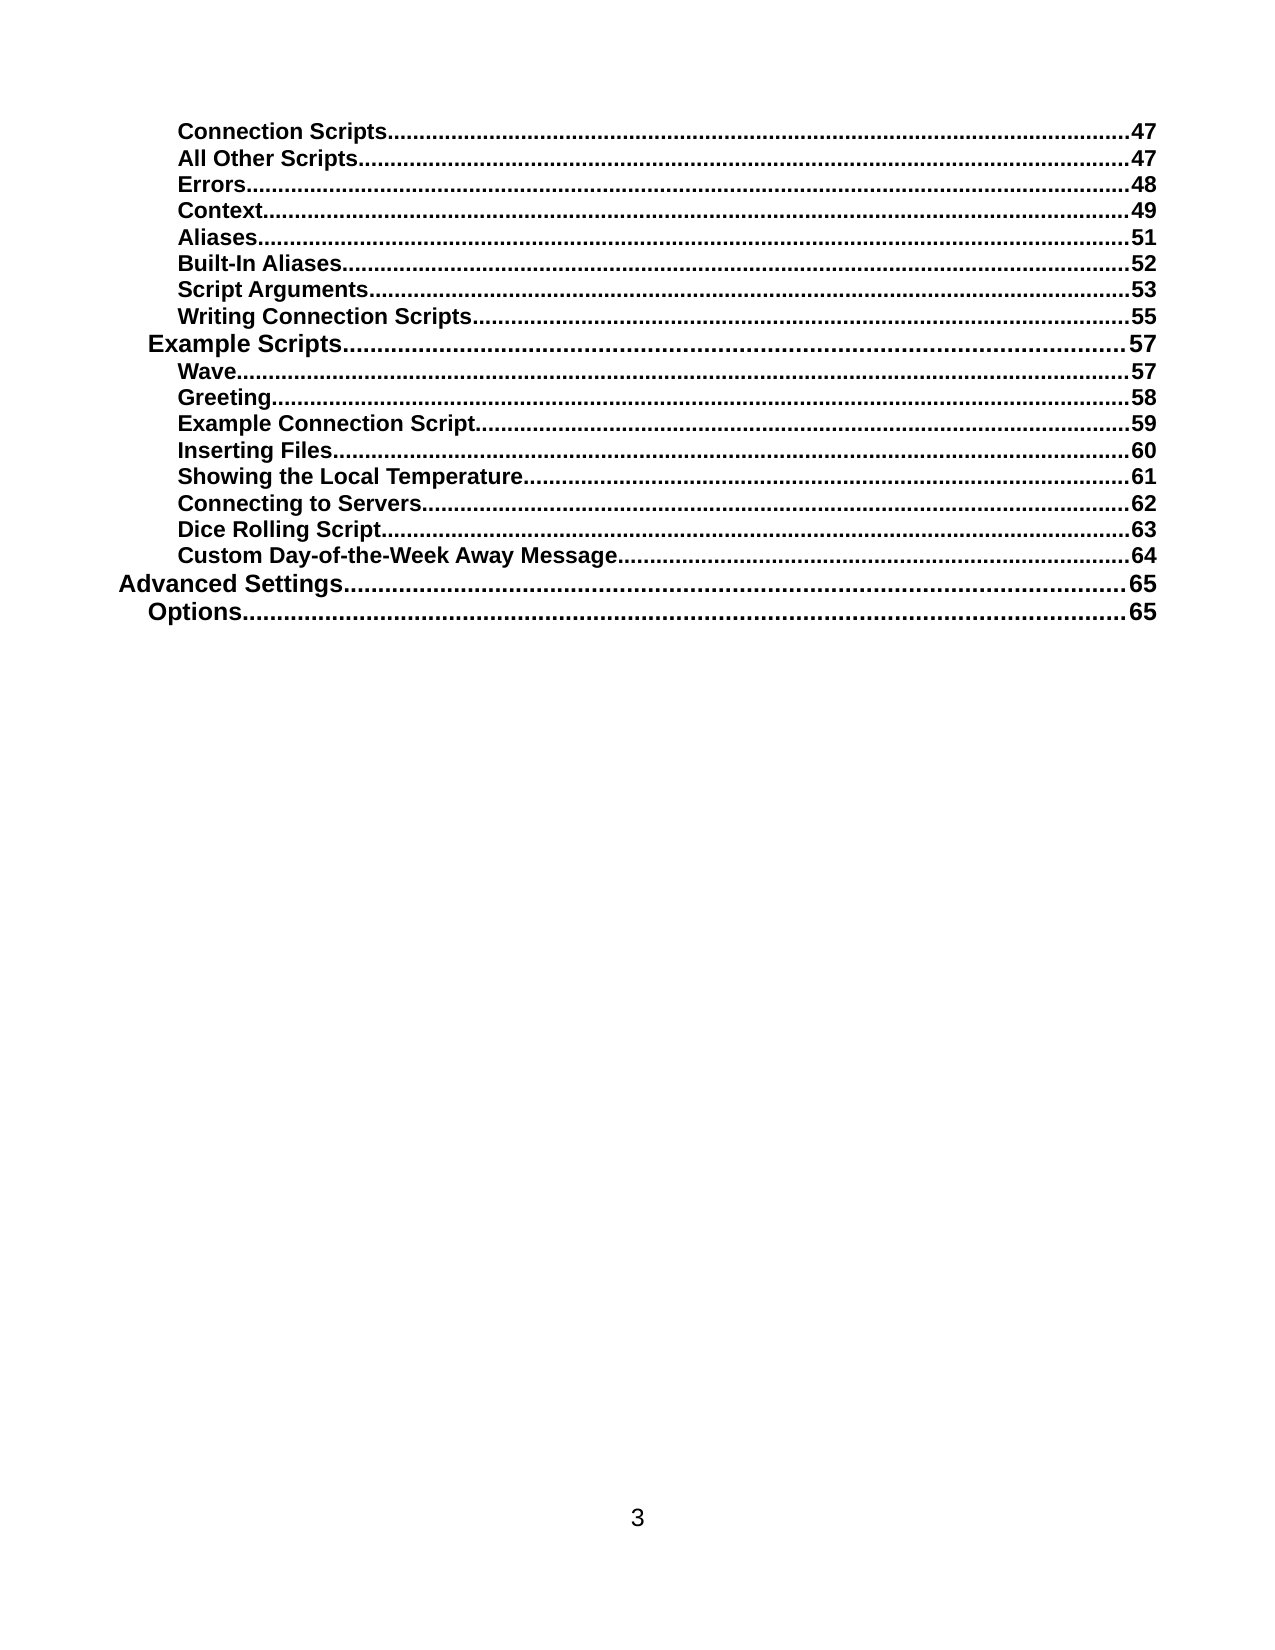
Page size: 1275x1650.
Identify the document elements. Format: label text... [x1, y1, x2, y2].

text All Other Scripts 47 [177, 144, 1157, 171]
text Wave 57 [177, 358, 1157, 384]
text Options 65 [148, 597, 1157, 626]
text Custom Day-of-the-Week Away Message 64 [177, 542, 1157, 568]
text Greeting 58 [177, 384, 1157, 410]
text Errors 48 [177, 171, 1157, 197]
text Example Connection Script 59 [177, 410, 1157, 437]
text Context 49 [177, 197, 1157, 223]
text Inserting Files 60 [177, 437, 1157, 463]
text Built-In Aliases 52 [177, 250, 1157, 276]
text Showing the Local Temperature 61 [177, 463, 1157, 489]
text Aliases 51 [177, 223, 1157, 250]
text Dice Rolling Script 63 [177, 516, 1157, 542]
text Script Arguments 53 [177, 276, 1157, 303]
text Writing Connection Scripts 55 [177, 303, 1157, 329]
text Example Scripts 57 [148, 329, 1157, 358]
text Advanced Settings 65 [118, 568, 1157, 597]
text Connecting to Servers 62 [177, 489, 1157, 516]
text Connection Scripts 47 [177, 118, 1157, 144]
